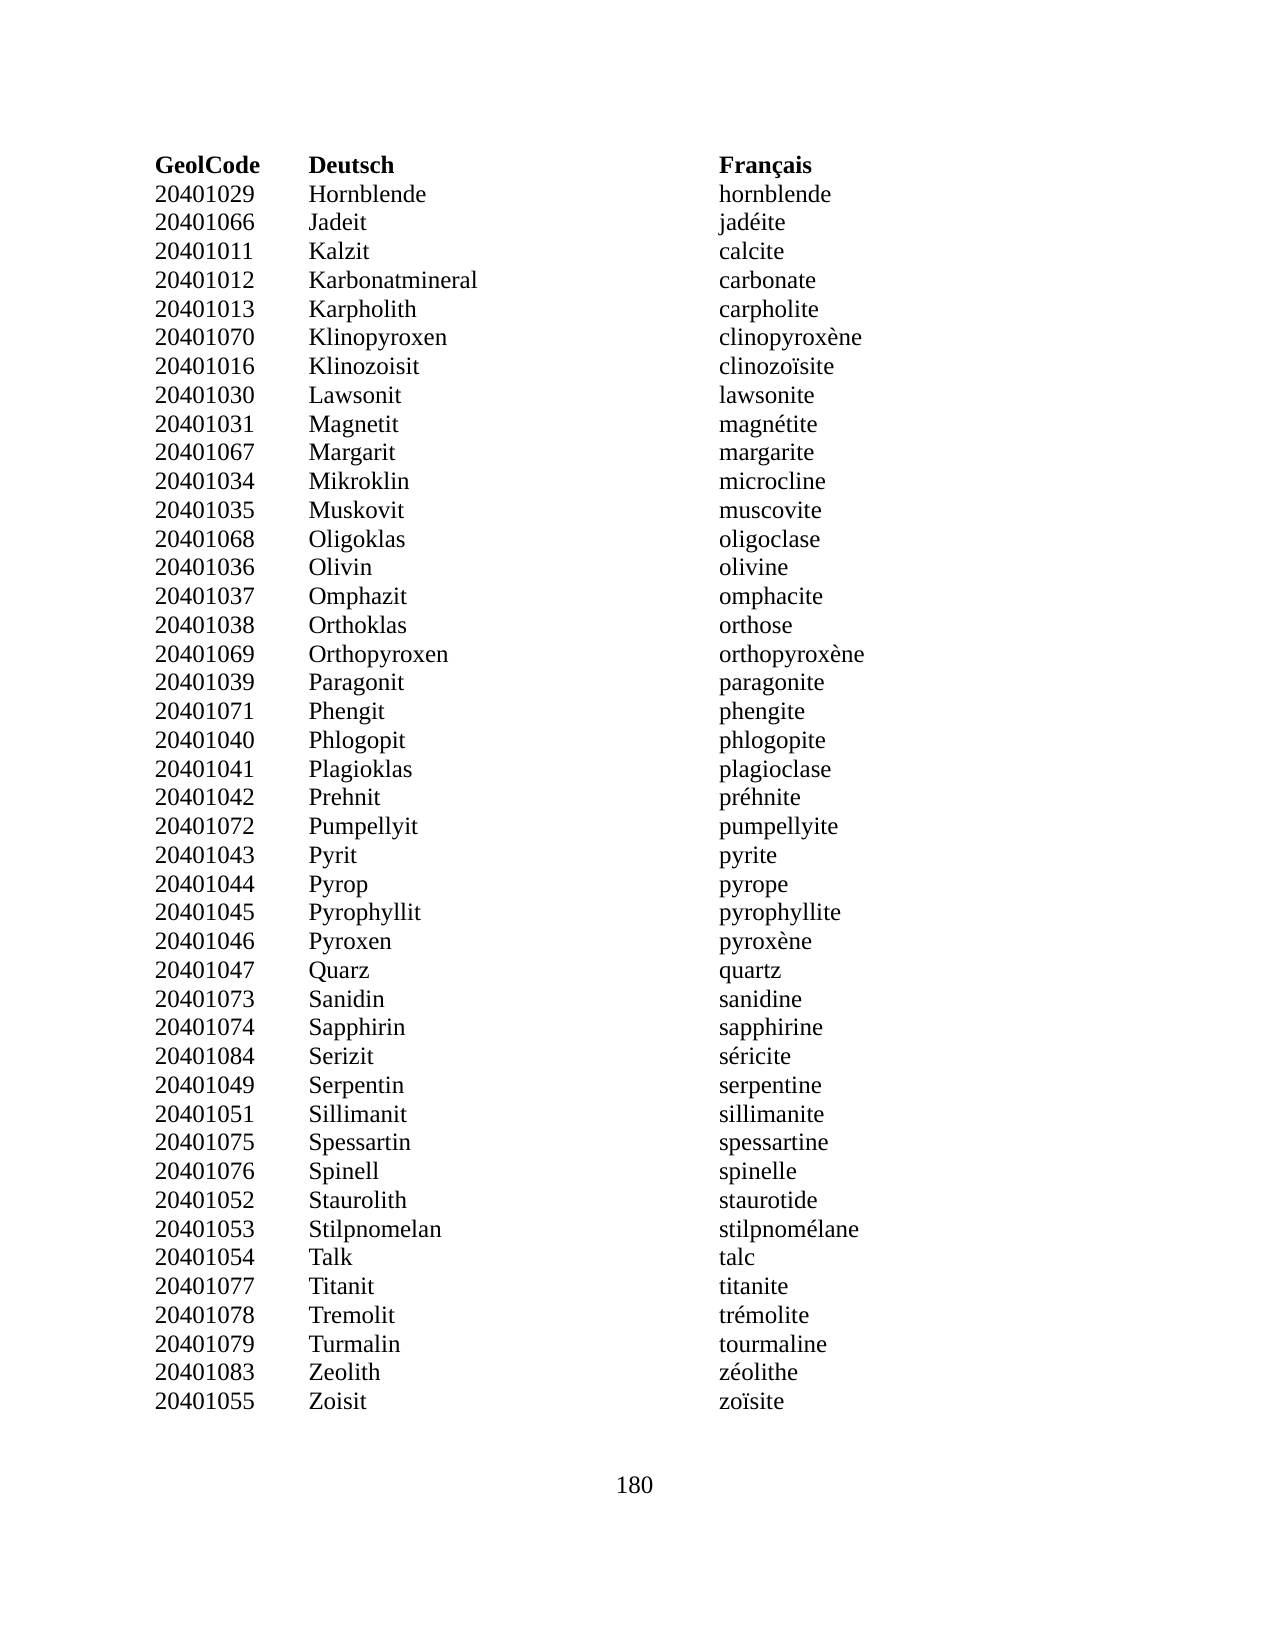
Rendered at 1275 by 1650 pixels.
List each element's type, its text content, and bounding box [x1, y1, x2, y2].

table_cell spinelle [714, 1156, 1125, 1185]
table_cell stilpnomélane [714, 1214, 1125, 1242]
table_cell 20401084 [150, 1041, 304, 1070]
table_cell quartz [714, 955, 1125, 984]
table_cell Zeolith [304, 1358, 714, 1386]
table_cell phengite [714, 696, 1125, 725]
table_cell Stilpnomelan [304, 1214, 714, 1242]
table_cell Turmalin [304, 1329, 714, 1357]
table_cell pyroxène [714, 926, 1125, 955]
table_header GeolCode [150, 150, 304, 179]
table_cell Pyroxen [304, 926, 714, 955]
table_cell 20401075 [150, 1128, 304, 1156]
table_cell 20401047 [150, 955, 304, 984]
table_cell Sillimanit [304, 1099, 714, 1127]
table_cell trémolite [714, 1300, 1125, 1329]
table_cell 20401039 [150, 668, 304, 696]
table_cell muscovite [714, 495, 1125, 524]
table_cell Orthoklas [304, 610, 714, 639]
table_cell staurotide [714, 1185, 1125, 1214]
table_cell paragonite [714, 668, 1125, 696]
table_cell Sanidin [304, 984, 714, 1012]
table_cell Karpholith [304, 294, 714, 322]
table_cell 20401011 [150, 236, 304, 265]
table_cell 20401038 [150, 610, 304, 639]
table_cell 20401013 [150, 294, 304, 322]
table_cell Pyrop [304, 869, 714, 897]
table_cell zéolithe [714, 1358, 1125, 1386]
table_cell hornblende [714, 179, 1125, 207]
table_cell 20401067 [150, 438, 304, 466]
table_cell Pumpellyit [304, 811, 714, 840]
table_cell Talk [304, 1243, 714, 1271]
table_cell 20401042 [150, 783, 304, 811]
table_cell 20401053 [150, 1214, 304, 1242]
table_cell 20401070 [150, 323, 304, 351]
table_cell Hornblende [304, 179, 714, 207]
table_cell pyrophyllite [714, 898, 1125, 926]
table_cell Plagioklas [304, 754, 714, 782]
table_cell 20401040 [150, 725, 304, 754]
table_cell plagioclase [714, 754, 1125, 782]
table_cell Titanit [304, 1271, 714, 1300]
table_cell 20401054 [150, 1243, 304, 1271]
table_cell Lawsonit [304, 380, 714, 409]
table_cell Pyrophyllit [304, 898, 714, 926]
table_cell Kalzit [304, 236, 714, 265]
table_cell 20401076 [150, 1156, 304, 1185]
table_cell Pyrit [304, 840, 714, 869]
table_cell 20401029 [150, 179, 304, 207]
table_cell Phengit [304, 696, 714, 725]
table_cell Staurolith [304, 1185, 714, 1214]
table_cell phlogopite [714, 725, 1125, 754]
table_cell serpentine [714, 1070, 1125, 1099]
table_cell 20401043 [150, 840, 304, 869]
table_cell 20401031 [150, 409, 304, 437]
table_cell sillimanite [714, 1099, 1125, 1127]
table_cell oligoclase [714, 524, 1125, 552]
table_cell 20401055 [150, 1386, 304, 1415]
table_cell 20401051 [150, 1099, 304, 1127]
table_cell Serpentin [304, 1070, 714, 1099]
table_cell 20401045 [150, 898, 304, 926]
table_cell pyrite [714, 840, 1125, 869]
table_cell 20401044 [150, 869, 304, 897]
table_cell 20401073 [150, 984, 304, 1012]
table_cell 20401036 [150, 553, 304, 581]
table_cell carbonate [714, 265, 1125, 294]
table_cell olivine [714, 553, 1125, 581]
table_cell 20401074 [150, 1013, 304, 1041]
table_cell Margarit [304, 438, 714, 466]
table_cell Olivin [304, 553, 714, 581]
table_cell Oligoklas [304, 524, 714, 552]
table_cell 20401035 [150, 495, 304, 524]
table_header Français [714, 150, 1125, 179]
table_cell Phlogopit [304, 725, 714, 754]
table_cell Mikroklin [304, 466, 714, 495]
table_cell 20401037 [150, 581, 304, 610]
table_cell Spinell [304, 1156, 714, 1185]
table_cell jadéite [714, 208, 1125, 236]
table_cell 20401071 [150, 696, 304, 725]
table_cell Sapphirin [304, 1013, 714, 1041]
table_cell Tremolit [304, 1300, 714, 1329]
table_cell 20401052 [150, 1185, 304, 1214]
table_cell Paragonit [304, 668, 714, 696]
table_cell sanidine [714, 984, 1125, 1012]
table_cell talc [714, 1243, 1125, 1271]
table_cell orthose [714, 610, 1125, 639]
table_cell Prehnit [304, 783, 714, 811]
table_cell margarite [714, 438, 1125, 466]
table_cell 20401069 [150, 639, 304, 667]
table_cell pyrope [714, 869, 1125, 897]
table_cell 20401041 [150, 754, 304, 782]
table_cell carpholite [714, 294, 1125, 322]
table_cell 20401077 [150, 1271, 304, 1300]
table_cell sapphirine [714, 1013, 1125, 1041]
table_header Deutsch [304, 150, 714, 179]
table_cell Orthopyroxen [304, 639, 714, 667]
table_cell lawsonite [714, 380, 1125, 409]
table_cell Karbonatmineral [304, 265, 714, 294]
table_cell magnétite [714, 409, 1125, 437]
table_cell 20401034 [150, 466, 304, 495]
table_cell 20401049 [150, 1070, 304, 1099]
table_cell 20401083 [150, 1358, 304, 1386]
table_cell 20401012 [150, 265, 304, 294]
table_cell clinopyroxène [714, 323, 1125, 351]
table_cell séricite [714, 1041, 1125, 1070]
table_cell zoïsite [714, 1386, 1125, 1415]
table_cell Serizit [304, 1041, 714, 1070]
table_cell spessartine [714, 1128, 1125, 1156]
table_cell omphacite [714, 581, 1125, 610]
table_cell calcite [714, 236, 1125, 265]
table_cell Quarz [304, 955, 714, 984]
table_cell préhnite [714, 783, 1125, 811]
table_cell Jadeit [304, 208, 714, 236]
table_cell 20401046 [150, 926, 304, 955]
table_cell titanite [714, 1271, 1125, 1300]
table_cell microcline [714, 466, 1125, 495]
table_cell 20401079 [150, 1329, 304, 1357]
table_cell pumpellyite [714, 811, 1125, 840]
table_cell 20401030 [150, 380, 304, 409]
table_cell 20401072 [150, 811, 304, 840]
table_cell 20401068 [150, 524, 304, 552]
table_cell 20401066 [150, 208, 304, 236]
table_cell Klinozoisit [304, 351, 714, 380]
table_cell Klinopyroxen [304, 323, 714, 351]
table_cell 20401016 [150, 351, 304, 380]
table_cell Zoisit [304, 1386, 714, 1415]
table_cell orthopyroxène [714, 639, 1125, 667]
table_cell Omphazit [304, 581, 714, 610]
table_cell clinozoïsite [714, 351, 1125, 380]
table_cell 20401078 [150, 1300, 304, 1329]
table_cell tourmaline [714, 1329, 1125, 1357]
table_cell Spessartin [304, 1128, 714, 1156]
table_cell Magnetit [304, 409, 714, 437]
table_cell Muskovit [304, 495, 714, 524]
